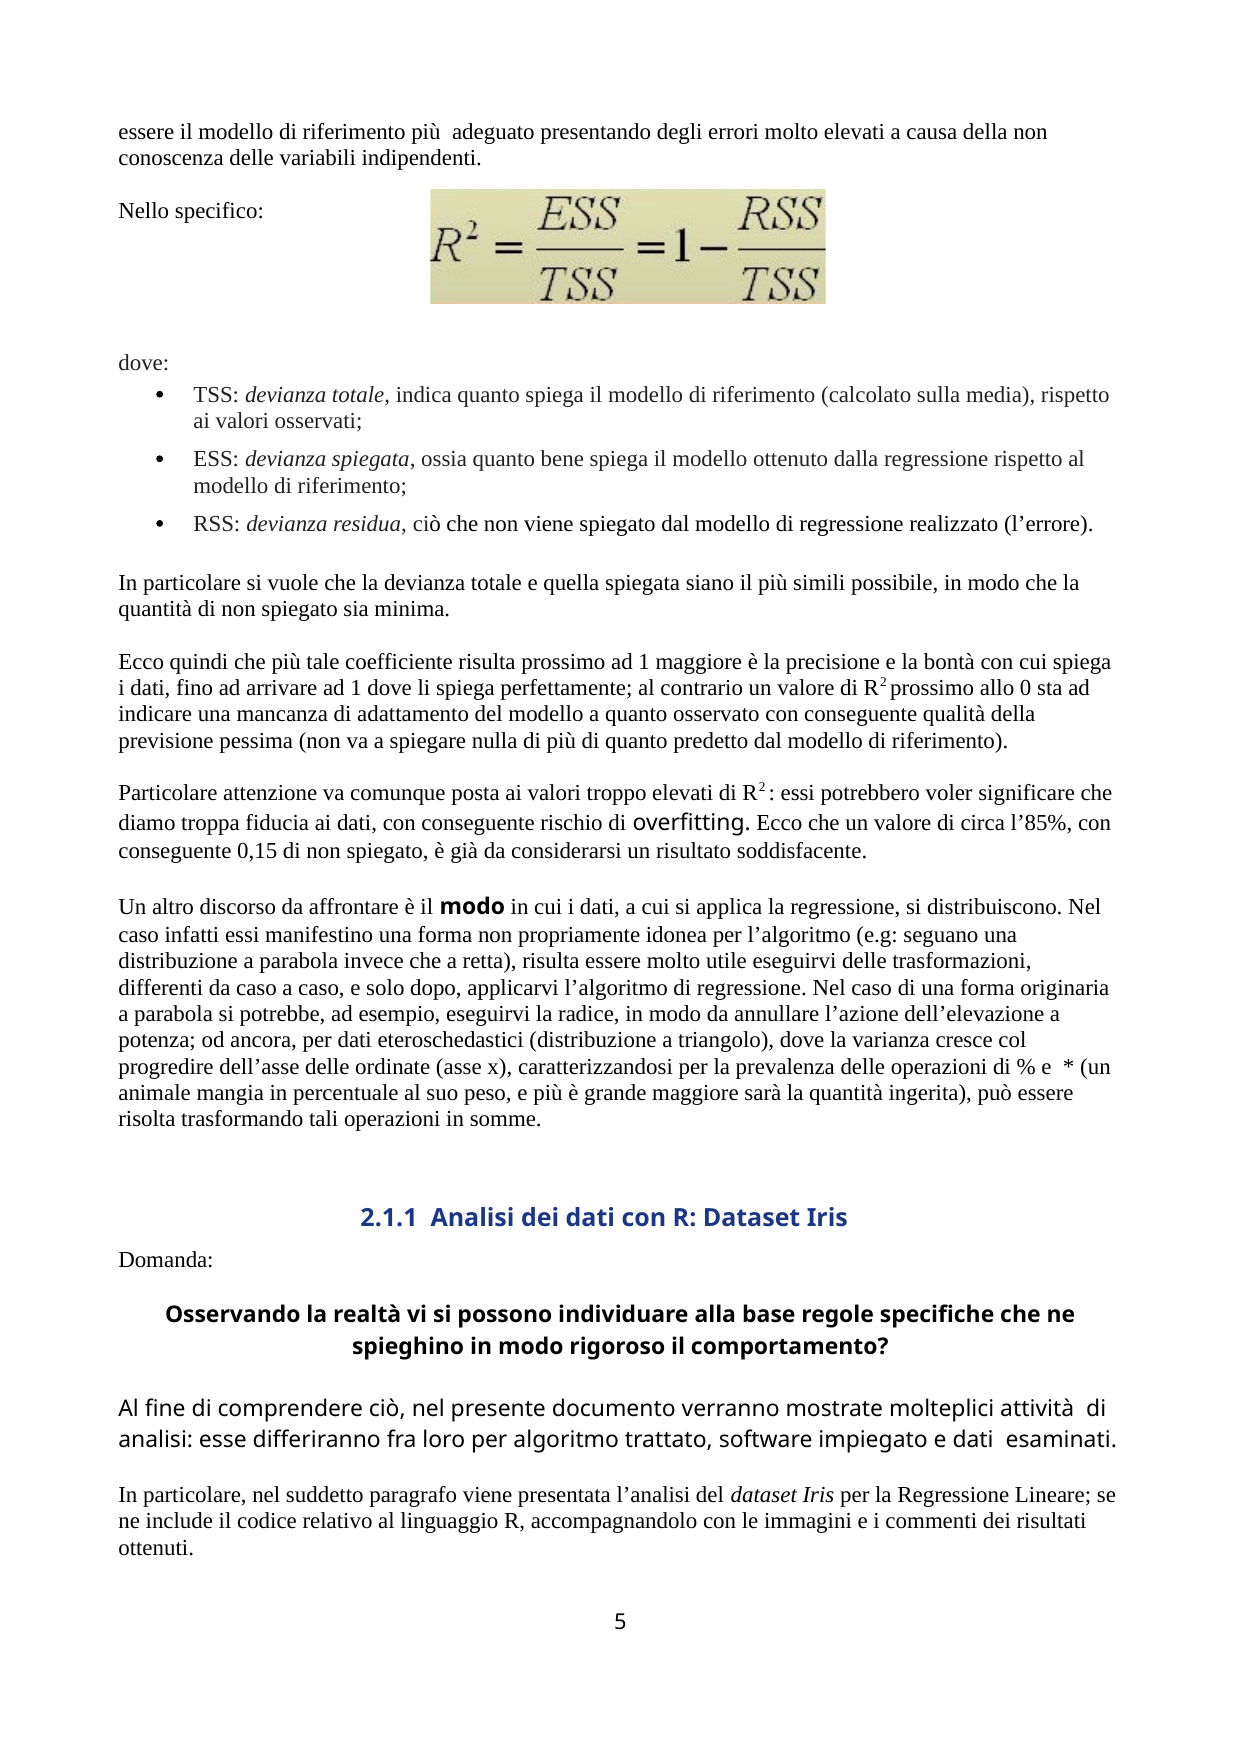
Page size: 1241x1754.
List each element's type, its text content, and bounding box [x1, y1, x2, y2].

text [826, 197, 1122, 223]
text Particolare attenzione va comunque posta ai valori troppo elevati di R2 : essi potrebbero voler significare che diamo troppa fiducia ai dati, con conseguente rischio di overfitting. Ecco che un valore di circa l’85%, con conseguente 0,15 di non spiegato, è già da considerarsi un risultato soddisfacente. [118, 779, 1122, 863]
list TSS: devianza totale, indica quanto spiega il modello di riferimento (calcolato sulla media), rispetto ai valori osservati; [156, 381, 1122, 433]
text In particolare, nel suddetto paragrafo viene presentata l’analisi del dataset Iris per la Regressione Lineare; se ne include il codice relativo al linguaggio R, accompagnandolo con le immagini e i commenti dei risultati ottenuti. [118, 1481, 1122, 1560]
text Un altro discorso da affrontare è il modo in cui i dati, a cui si applica la regressione, si distribuiscono. Nel caso infatti essi manifestino una forma non propriamente idonea per l’algoritmo (e.g: seguano una distribuzione a parabola invece che a retta), risulta essere molto utile eseguirvi delle trasformazioni, differenti da caso a caso, e solo dopo, applicarvi l’algoritmo di regressione. Nel caso di una forma originaria a parabola si potrebbe, ad esempio, eseguirvi la radice, in modo da annullare l’azione dell’elevazione a potenza; od ancora, per dati eteroschedastici (distribuzione a triangolo), dove la varianza cresce col progredire dell’asse delle ordinate (asse x), caratterizzandosi per la prevalenza delle operazioni di % e * (un animale mangia in percentuale al suo peso, e più è grande maggiore sarà la quantità ingerita), può essere risolta trasformando tali operazioni in somme. [118, 890, 1122, 1132]
text essere il modello di riferimento più adeguato presentando degli errori molto elevati a causa della non conoscenza delle variabili indipendenti. [118, 118, 1122, 171]
list ESS: devianza spiegata, ossia quanto bene spiega il modello ottenuto dalla regressione rispetto al modello di riferimento; [156, 445, 1122, 498]
subtitle Analisi dei dati con R: Dataset Iris [118, 1199, 1122, 1233]
text Nello specifico: [118, 197, 430, 223]
text In particolare si vuole che la devianza totale e quella spiegata siano il più simili possibile, in modo che la quantità di non spiegato sia minima. [118, 569, 1122, 621]
text Ecco quindi che più tale coefficiente risulta prossimo ad 1 maggiore è la precisione e la bontà con cui spiega i dati, fino ad arrivare ad 1 dove li spiega perfettamente; al contrario un valore di R2 prossimo allo 0 sta ad indicare una mancanza di adattamento del modello a quanto osservato con conseguente qualità della previsione pessima (non va a spiegare nulla di più di quanto predetto dal modello di riferimento). [118, 648, 1122, 753]
text dove: [118, 348, 1122, 375]
text Osservando la realtà vi si possono individuare alla base regole specifiche che ne spieghino in modo rigoroso il comportamento? [118, 1298, 1122, 1361]
text Domanda: [118, 1246, 1122, 1272]
picture [430, 189, 826, 304]
list RSS: devianza residua, ciò che non viene spiegato dal modello di regressione realizzato (l’errore). [156, 510, 1122, 536]
text Al fine di comprendere ciò, nel presente documento verranno mostrate molteplici attività di analisi: esse differiranno fra loro per algoritmo trattato, software impiegato e dati esaminati. [118, 1392, 1122, 1455]
